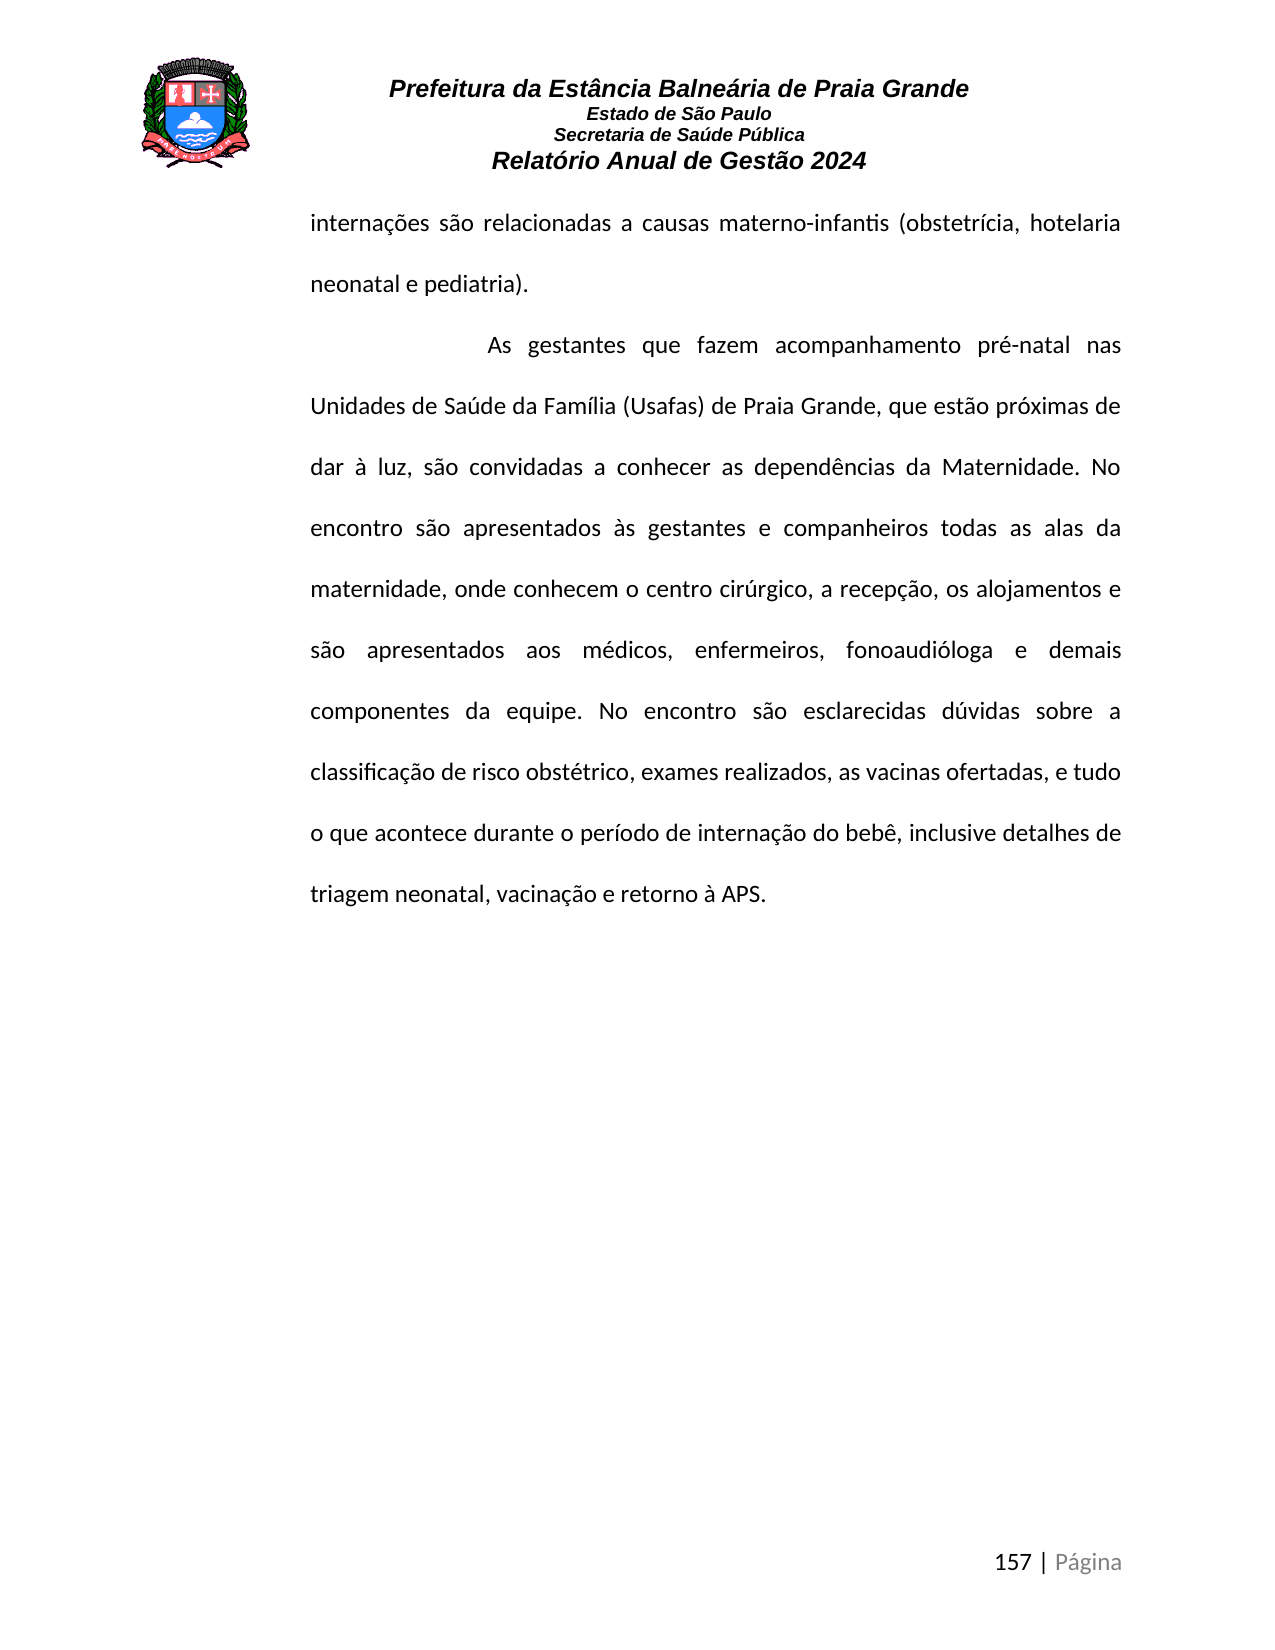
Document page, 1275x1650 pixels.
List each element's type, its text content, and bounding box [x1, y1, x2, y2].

picture [132, 55, 259, 172]
text As gestantes que fazem acompanhamento pré-natal nas Unidades de Saúde da Família (Usafas) de Praia Grande, que estão próximas de dar à luz, são convidadas a conhecer as dependências da Maternidade. No encontro são apresentados às gestantes e companheiros todas as alas da maternidade, onde conhecem o centro cirúrgico, a recepção, os alojamentos e são apresentados aos médicos, enfermeiros, fonoaudióloga e demais componentes da equipe. No encontro são esclarecidas dúvidas sobre a classificação de risco obstétrico, exames realizados, as vacinas ofertadas, e tudo o que acontece durante o período de internação do bebê, inclusive detalhes de triagem neonatal, vacinação e retorno à APS. [310, 329, 1122, 909]
text internações são relacionadas a causas materno-infantis (obstetrícia, hotelaria neonatal e pediatria). [310, 207, 1122, 298]
